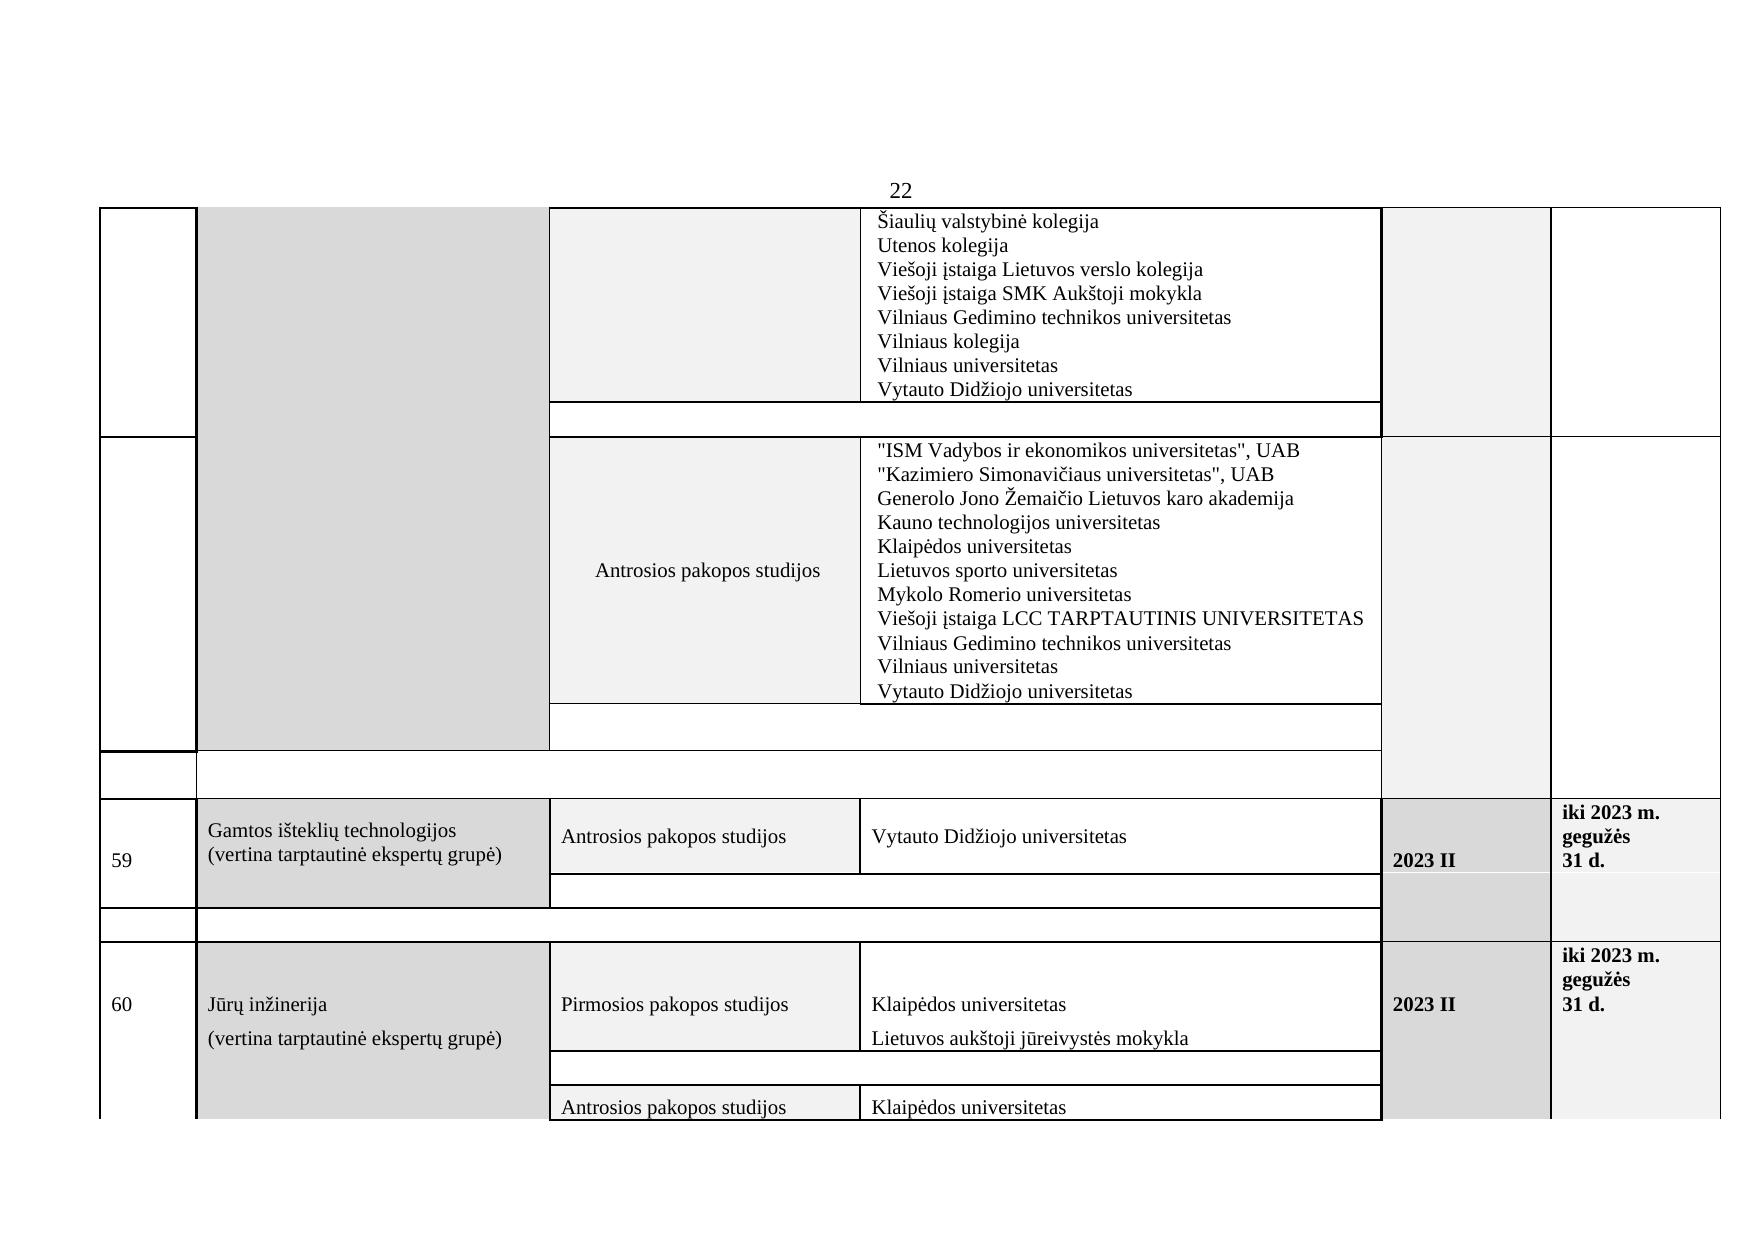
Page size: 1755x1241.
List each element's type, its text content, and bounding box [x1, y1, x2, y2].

table_cell [1552, 1016, 1720, 1050]
table_cell [101, 209, 195, 436]
table_cell (vertina tarptautinė ekspertų grupė) [198, 1016, 549, 1050]
table_cell iki 2023 m. gegužės 31 d. [1552, 942, 1720, 1016]
table_cell [101, 1050, 195, 1084]
table_cell [101, 873, 195, 907]
table_cell [1382, 437, 1550, 798]
table_cell Šiaulių valstybinė kolegija Utenos kolegija Viešoji įstaiga Lietuvos verslo kolegija Viešoji įstaiga SMK Aukštoji mokykla Vilniaus Gedimino technikos universitetas Vilniaus kolegija Vilniaus universitetas Vytauto Didžiojo universitetas [861, 209, 1380, 401]
table_cell [550, 403, 1380, 436]
table_cell [1552, 873, 1720, 907]
table_cell [198, 1084, 549, 1119]
table_cell [197, 751, 1381, 798]
table_cell 60 [101, 943, 195, 1016]
table_cell 2023 II [1383, 799, 1550, 872]
table_cell Klaipėdos universitetas [861, 943, 1380, 1016]
table_cell [101, 1084, 195, 1119]
table_cell [1552, 1050, 1720, 1084]
table_cell [1383, 907, 1550, 941]
table_cell [101, 438, 195, 750]
table_cell [1552, 208, 1720, 436]
table_cell Gamtos išteklių technologijos (vertina tarptautinė ekspertų grupė) [198, 799, 549, 907]
table_cell Jūrų inžinerija [198, 943, 549, 1016]
table_cell Pirmosios pakopos studijos Suma [551, 875, 1380, 907]
table_cell Klaipėdos universitetas [861, 1086, 1380, 1119]
table_cell 59 [101, 800, 195, 872]
table_cell Vytauto Didžiojo universitetas [861, 799, 1380, 872]
table_cell [1383, 1050, 1550, 1084]
table_cell [198, 703, 549, 750]
table_cell [1552, 437, 1720, 798]
table_cell Antrosios pakopos studijos [551, 1086, 859, 1119]
table_cell [1383, 873, 1550, 907]
table_cell Pirmosios pakopos studijos Suma [551, 1052, 1380, 1084]
table_cell [101, 909, 195, 941]
table_cell [198, 1050, 549, 1084]
table_cell [1383, 208, 1550, 436]
table_cell [550, 704, 1381, 750]
table_cell Gamtos išteklių technologijos Suma [198, 909, 860, 941]
table_cell Antrosios pakopos studijos [551, 799, 859, 872]
table_cell 2023 II [1383, 942, 1550, 1016]
table_cell Lietuvos aukštoji jūreivystės mokykla [861, 1016, 1380, 1050]
table_cell [860, 909, 1380, 941]
table_cell Antrosios pakopos studijos [550, 438, 860, 703]
table_cell [101, 1016, 195, 1050]
table_cell [1552, 907, 1720, 941]
table_cell iki 2023 m. gegužės 31 d. [1552, 799, 1720, 872]
table_cell Pirmosios pakopos studijos [551, 943, 859, 1016]
table_cell [101, 753, 196, 798]
table_cell "ISM Vadybos ir ekonomikos universitetas", UAB "Kazimiero Simonavičiaus universitetas", UAB Generolo Jono Žemaičio Lietuvos karo akademija Kauno technologijos universitetas Klaipėdos universitetas Lietuvos sporto universitetas Mykolo Romerio universitetas Viešoji įstaiga LCC TARPTAUTINIS UNIVERSITETAS Vilniaus Gedimino technikos universitetas Vilniaus universitetas Vytauto Didžiojo universitetas [861, 438, 1381, 703]
table_cell [198, 207, 549, 703]
table_cell [551, 1016, 859, 1050]
table_cell [1383, 1084, 1550, 1119]
table_cell [550, 209, 860, 401]
table_cell [1383, 1016, 1550, 1050]
table_cell [1552, 1084, 1720, 1119]
